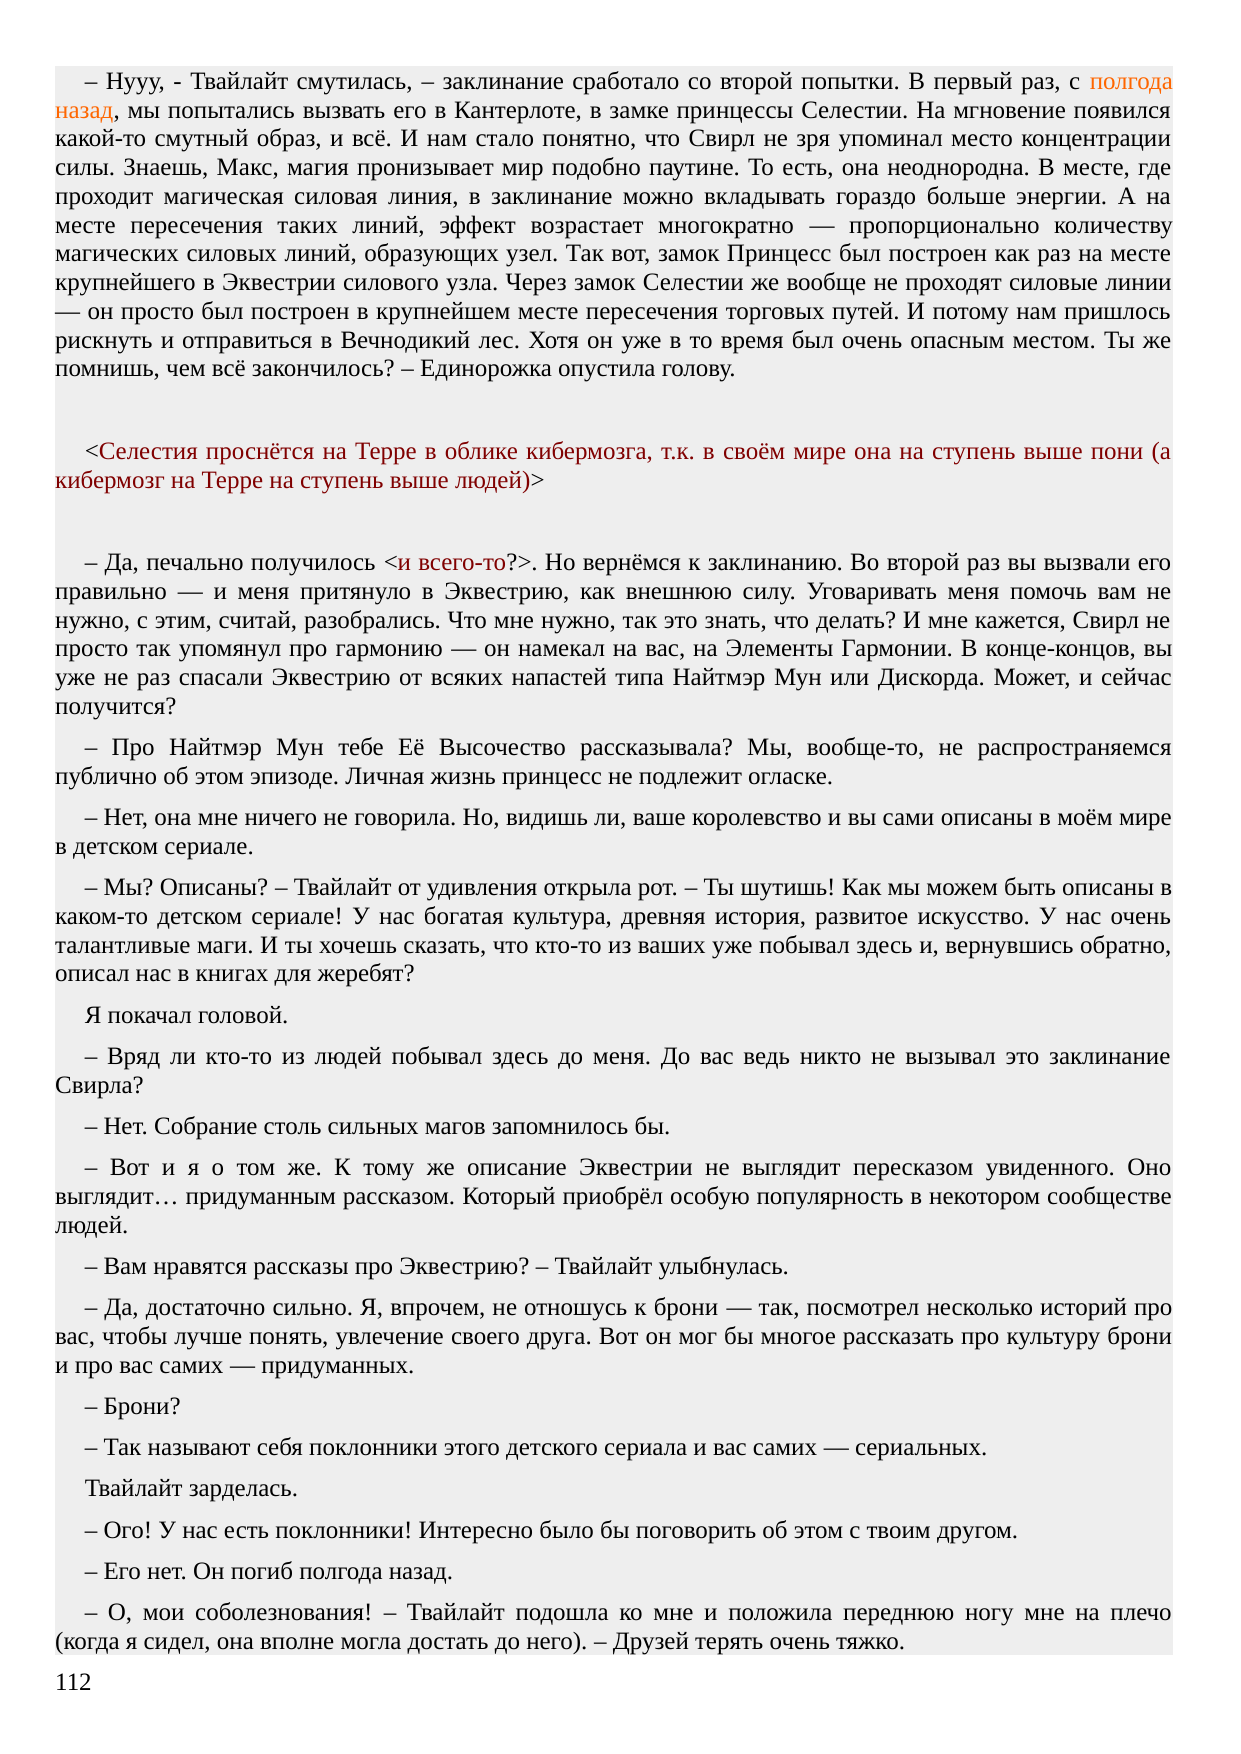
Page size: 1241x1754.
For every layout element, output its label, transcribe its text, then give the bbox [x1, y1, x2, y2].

text <Селестия проснётся на Терре в облике кибермозга, т.к. в своём мире она на ступень выше пони (а кибермозг на Терре на ступень выше людей)> [55, 436, 1173, 493]
text – Нет. Собрание столь сильных магов запомнилось бы. [55, 1111, 1173, 1140]
text – Брони? [55, 1391, 1173, 1420]
text – Мы? Описаны? – Твайлайт от удивления открыла рот. – Ты шутишь! Как мы можем быть описаны в каком-то детском сериале! У нас богатая культура, древняя история, развитое искусство. У нас очень талантливые маги. И ты хочешь сказать, что кто-то из ваших уже побывал здесь и, вернувшись обратно, описал нас в книгах для жеребят? [55, 872, 1173, 987]
text – О, мои соболезнования! – Твайлайт подошла ко мне и положила переднюю ногу мне на плечо (когда я сидел, она вполне могла достать до него). – Друзей терять очень тяжко. [55, 1597, 1173, 1655]
text Я покачал головой. [55, 1000, 1173, 1028]
text – Нууу, - Твайлайт смутилась, – заклинание сработало со второй попытки. В первый раз, с полгода назад, мы попытались вызвать его в Кантерлоте, в замке принцессы Селестии. На мгновение появился какой-то смутный образ, и всё. И нам стало понятно, что Свирл не зря упоминал место концентрации силы. Знаешь, Макс, магия пронизывает мир подобно паутине. То есть, она неоднородна. В месте, где проходит магическая силовая линия, в заклинание можно вкладывать гораздо больше энергии. А на месте пересечения таких линий, эффект возрастает многократно — пропорционально количеству магических силовых линий, образующих узел. Так вот, замок Принцесс был построен как раз на месте крупнейшего в Эквестрии силового узла. Через замок Селестии же вообще не проходят силовые линии — он просто был построен в крупнейшем месте пересечения торговых путей. И потому нам пришлось рискнуть и отправиться в Вечнодикий лес. Хотя он уже в то время был очень опасным местом. Ты же помнишь, чем всё закончилось? – Единорожка опустила голову. [55, 66, 1173, 382]
text – Да, достаточно сильно. Я, впрочем, не отношусь к брони — так, посмотрел несколько историй про вас, чтобы лучше понять, увлечение своего друга. Вот он мог бы многое рассказать про культуру брони и про вас самих — придуманных. [55, 1292, 1173, 1378]
text – Про Найтмэр Мун тебе Её Высочество рассказывала? Мы, вообще-то, не распространяемся публично об этом эпизоде. Личная жизнь принцесс не подлежит огласке. [55, 732, 1173, 790]
text – Да, печально получилось <и всего-то?>. Но вернёмся к заклинанию. Во второй раз вы вызвали его правильно — и меня притянуло в Эквестрию, как внешнюю силу. Уговаривать меня помочь вам не нужно, с этим, считай, разобрались. Что мне нужно, так это знать, что делать? И мне кажется, Свирл не просто так упомянул про гармонию — он намекал на вас, на Элементы Гармонии. В конце-концов, вы уже не раз спасали Эквестрию от всяких напастей типа Найтмэр Мун или Дискорда. Может, и сейчас получится? [55, 547, 1173, 720]
text – Его нет. Он погиб полгода назад. [55, 1556, 1173, 1585]
text Твайлайт зарделась. [55, 1473, 1173, 1502]
text – Ого! У нас есть поклонники! Интересно было бы поговорить об этом с твоим другом. [55, 1515, 1173, 1543]
text – Нет, она мне ничего не говорила. Но, видишь ли, ваше королевство и вы сами описаны в моём мире в детском сериале. [55, 802, 1173, 860]
text – Вряд ли кто-то из людей побывал здесь до меня. До вас ведь никто не вызывал это заклинание Свирла? [55, 1041, 1173, 1098]
text – Так называют себя поклонники этого детского сериала и вас самих — сериальных. [55, 1432, 1173, 1461]
text – Вам нравятся рассказы про Эквестрию? – Твайлайт улыбнулась. [55, 1251, 1173, 1280]
text – Вот и я о том же. К тому же описание Эквестрии не выглядит пересказом увиденного. Оно выглядит… придуманным рассказом. Который приобрёл особую популярность в некотором сообществе людей. [55, 1152, 1173, 1238]
